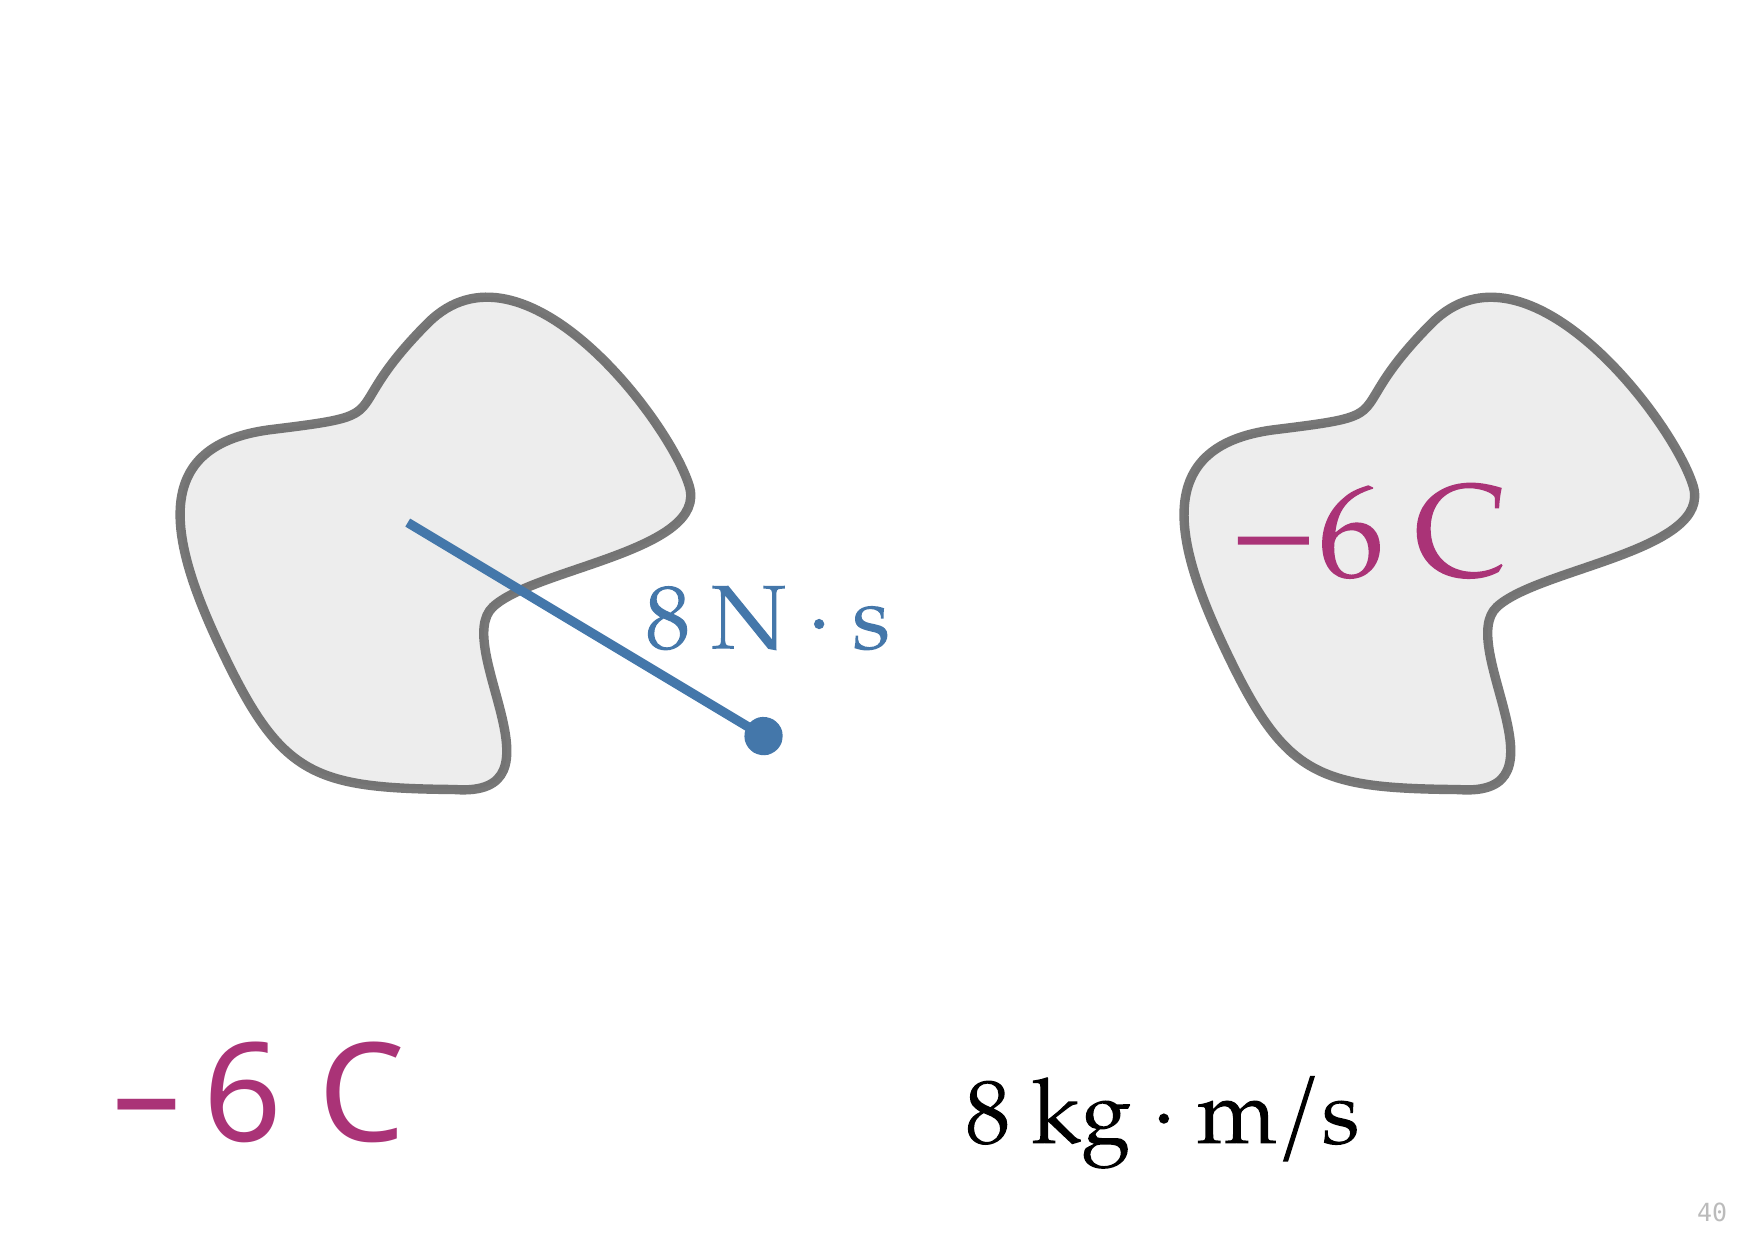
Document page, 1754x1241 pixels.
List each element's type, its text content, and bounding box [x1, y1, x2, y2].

text_box [1158, 1113, 1170, 1124]
text_box [1032, 1077, 1081, 1145]
text_box [1197, 1100, 1276, 1144]
text_box [967, 1080, 1008, 1146]
text_box [1282, 1075, 1316, 1162]
text_box [1184, 297, 1695, 790]
text_box [180, 297, 691, 790]
text_box [1323, 1100, 1357, 1146]
text_box [1083, 1100, 1131, 1169]
text_box [712, 585, 785, 651]
text_box [813, 618, 825, 630]
text_box – 6 C [97, 986, 414, 1139]
text_box [647, 585, 688, 651]
text_box [854, 605, 888, 651]
